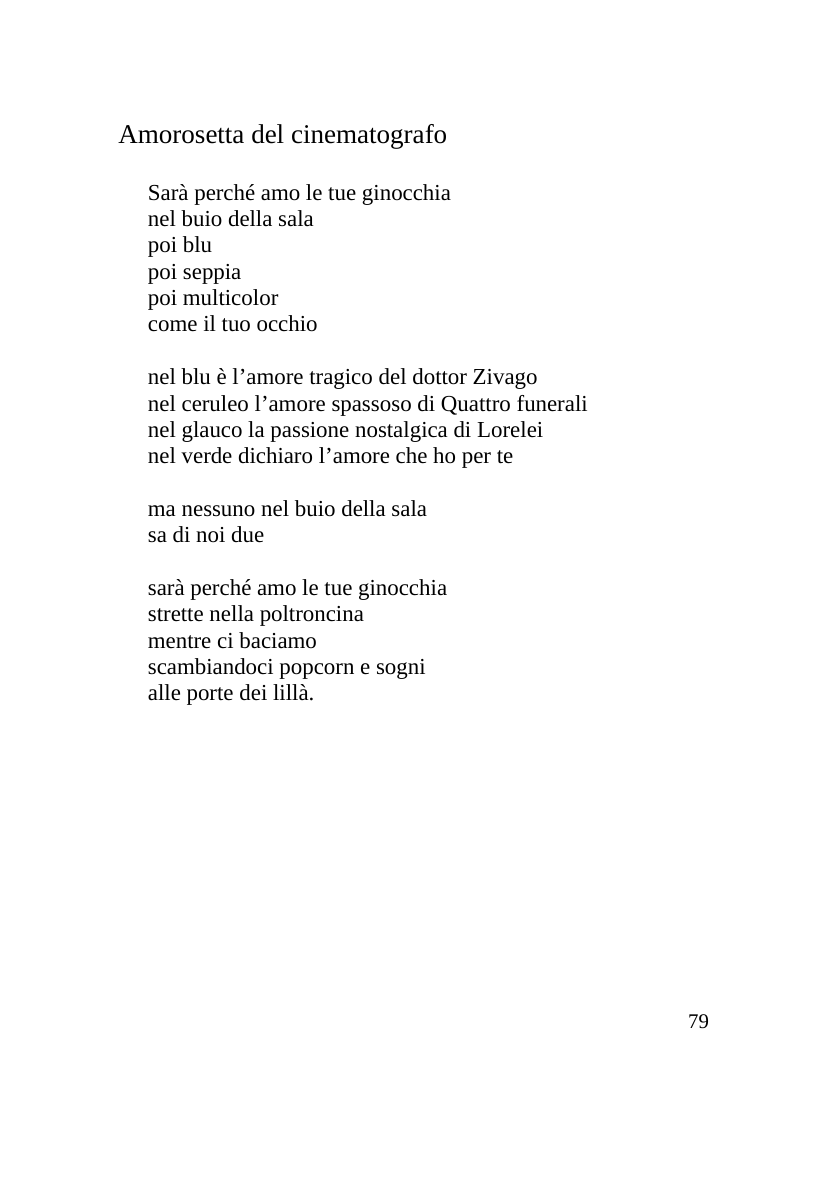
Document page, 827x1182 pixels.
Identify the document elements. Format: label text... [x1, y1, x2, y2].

text strette nella poltroncina [148, 600, 709, 627]
text sa di noi due [148, 521, 709, 548]
text poi blu [148, 231, 709, 258]
text ma nessuno nel buio della sala [148, 495, 709, 521]
text poi multicolor [148, 284, 709, 311]
text nel ceruleo l’amore spassoso di Quattro funerali [148, 389, 709, 416]
text come il tuo occhio [148, 311, 709, 337]
text mentre ci baciamo [148, 627, 709, 653]
text nel glauco la passione nostalgica di Lorelei [148, 416, 709, 442]
text Sarà perché amo le tue ginocchia [148, 179, 709, 205]
text Amorosetta del cinematografo [118, 118, 709, 149]
text scambiandoci popcorn e sogni [148, 653, 709, 679]
text poi seppia [148, 258, 709, 284]
text nel verde dichiaro l’amore che ho per te [148, 442, 709, 469]
text nel blu è l’amore tragico del dottor Zivago [148, 363, 709, 389]
text alle porte dei lillà. [148, 679, 709, 706]
text sarà perché amo le tue ginocchia [148, 574, 709, 600]
text nel buio della sala [148, 205, 709, 231]
